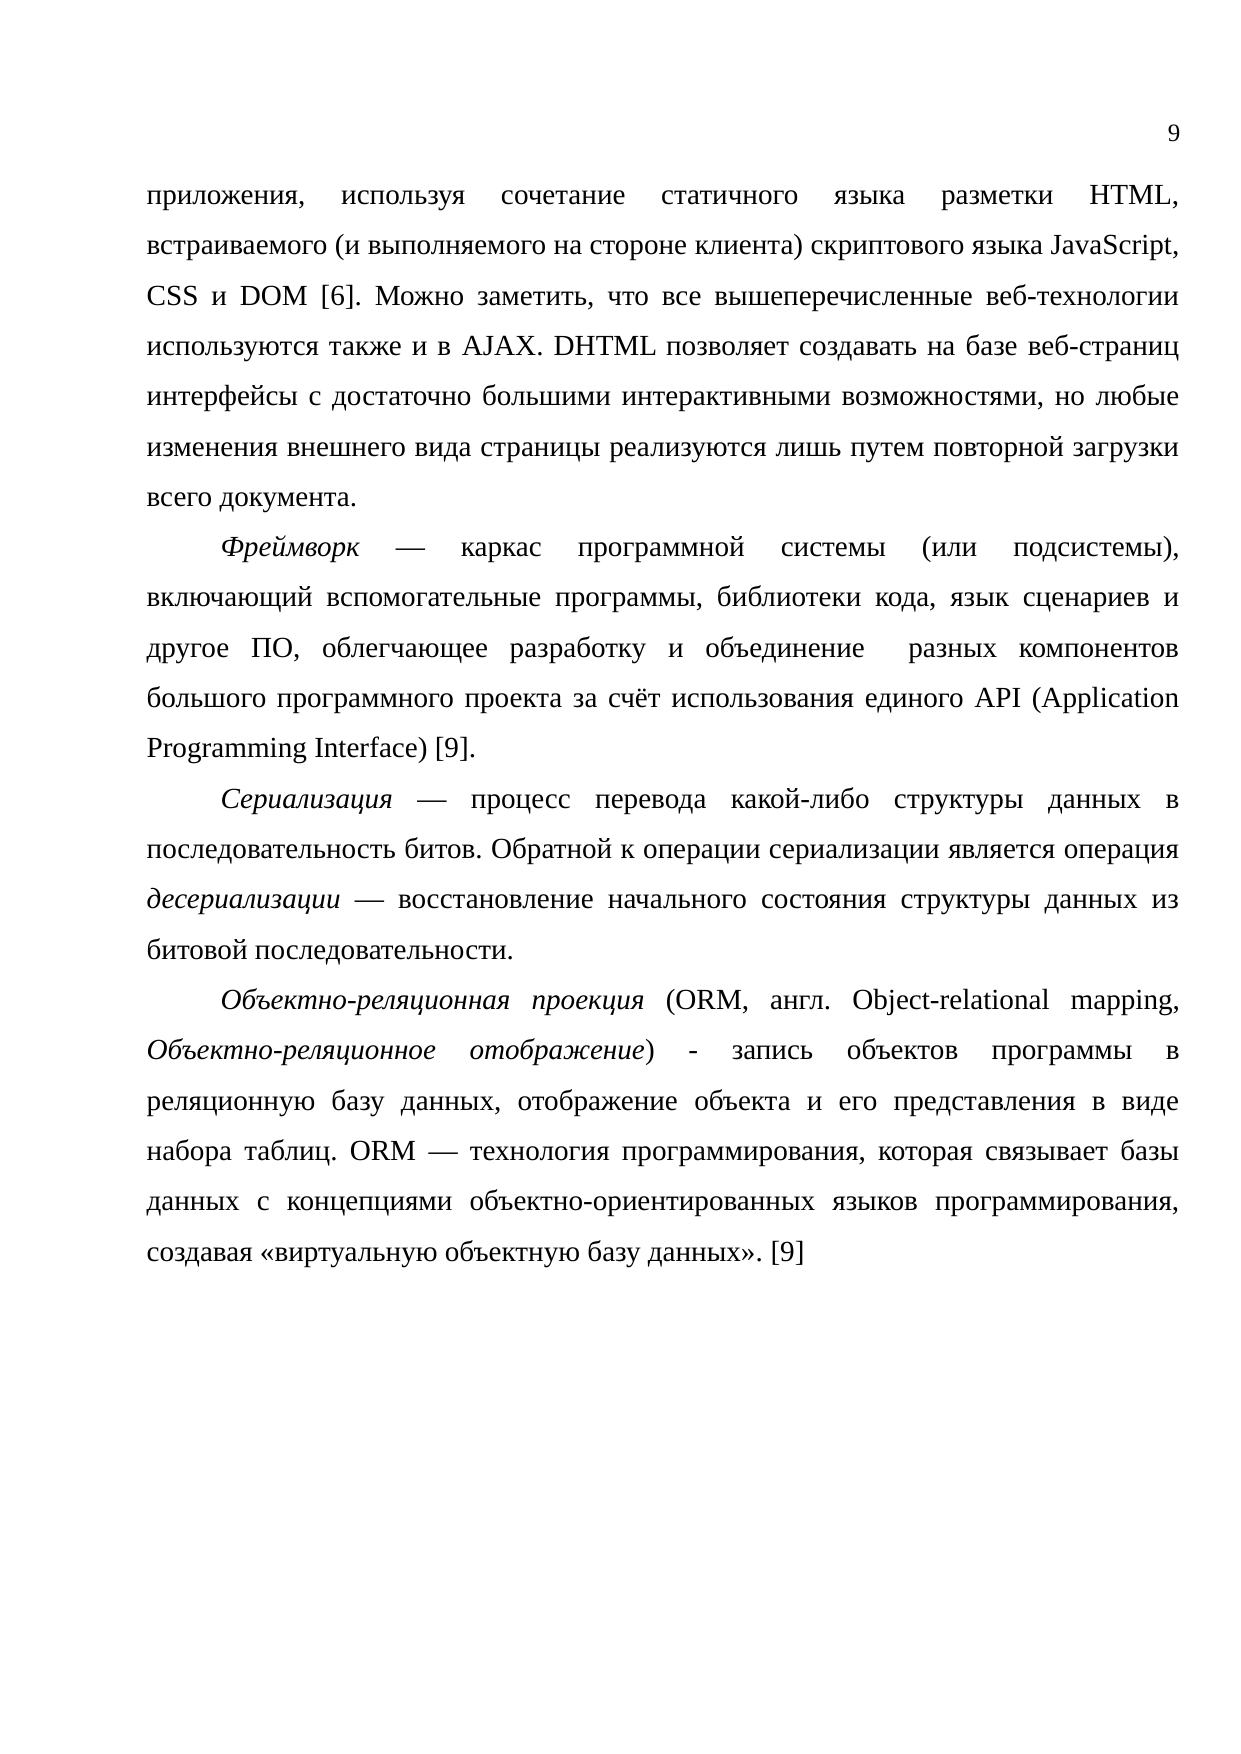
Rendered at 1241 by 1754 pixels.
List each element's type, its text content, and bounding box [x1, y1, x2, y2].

text Сериализация — процесс перевода какой-либо структуры данных в последовательность битов. Обратной к операции сериализации является операция десериализации — восстановление начального состояния структуры данных из битовой последовательности. [146, 781, 1180, 965]
text Фреймворк — каркас программной системы (или подсистемы), включающий вспомогательные программы, библиотеки кода, язык сценариев и другое ПО, облегчающее разработку и объединение разных компонентов большого программного проекта за счёт использования единого API (Application Programming Interface) [9]. [146, 529, 1180, 764]
text Объектно-реляционная проекция (ORM, англ. Object-relational mapping, Объектно-реляционное отображение) - запись объектов программы в реляционную базу данных, отображение объекта и его представления в виде набора таблиц. ORM — технология программирования, которая связывает базы данных с концепциями объектно-ориентированных языков программирования, создавая «виртуальную объектную базу данных». [9] [146, 982, 1180, 1267]
text приложения, используя сочетание статичного языка разметки HTML, встраиваемого (и выполняемого на стороне клиента) скриптового языка JavaScript, CSS и DOM [6]. Можно заметить, что все вышеперечисленные веб-технологии используются также и в AJAX. DHTML позволяет создавать на базе веб-страниц интерфейсы с достаточно большими интерактивными возможностями, но любые изменения внешнего вида страницы реализуются лишь путем повторной загрузки всего документа. [146, 177, 1180, 512]
